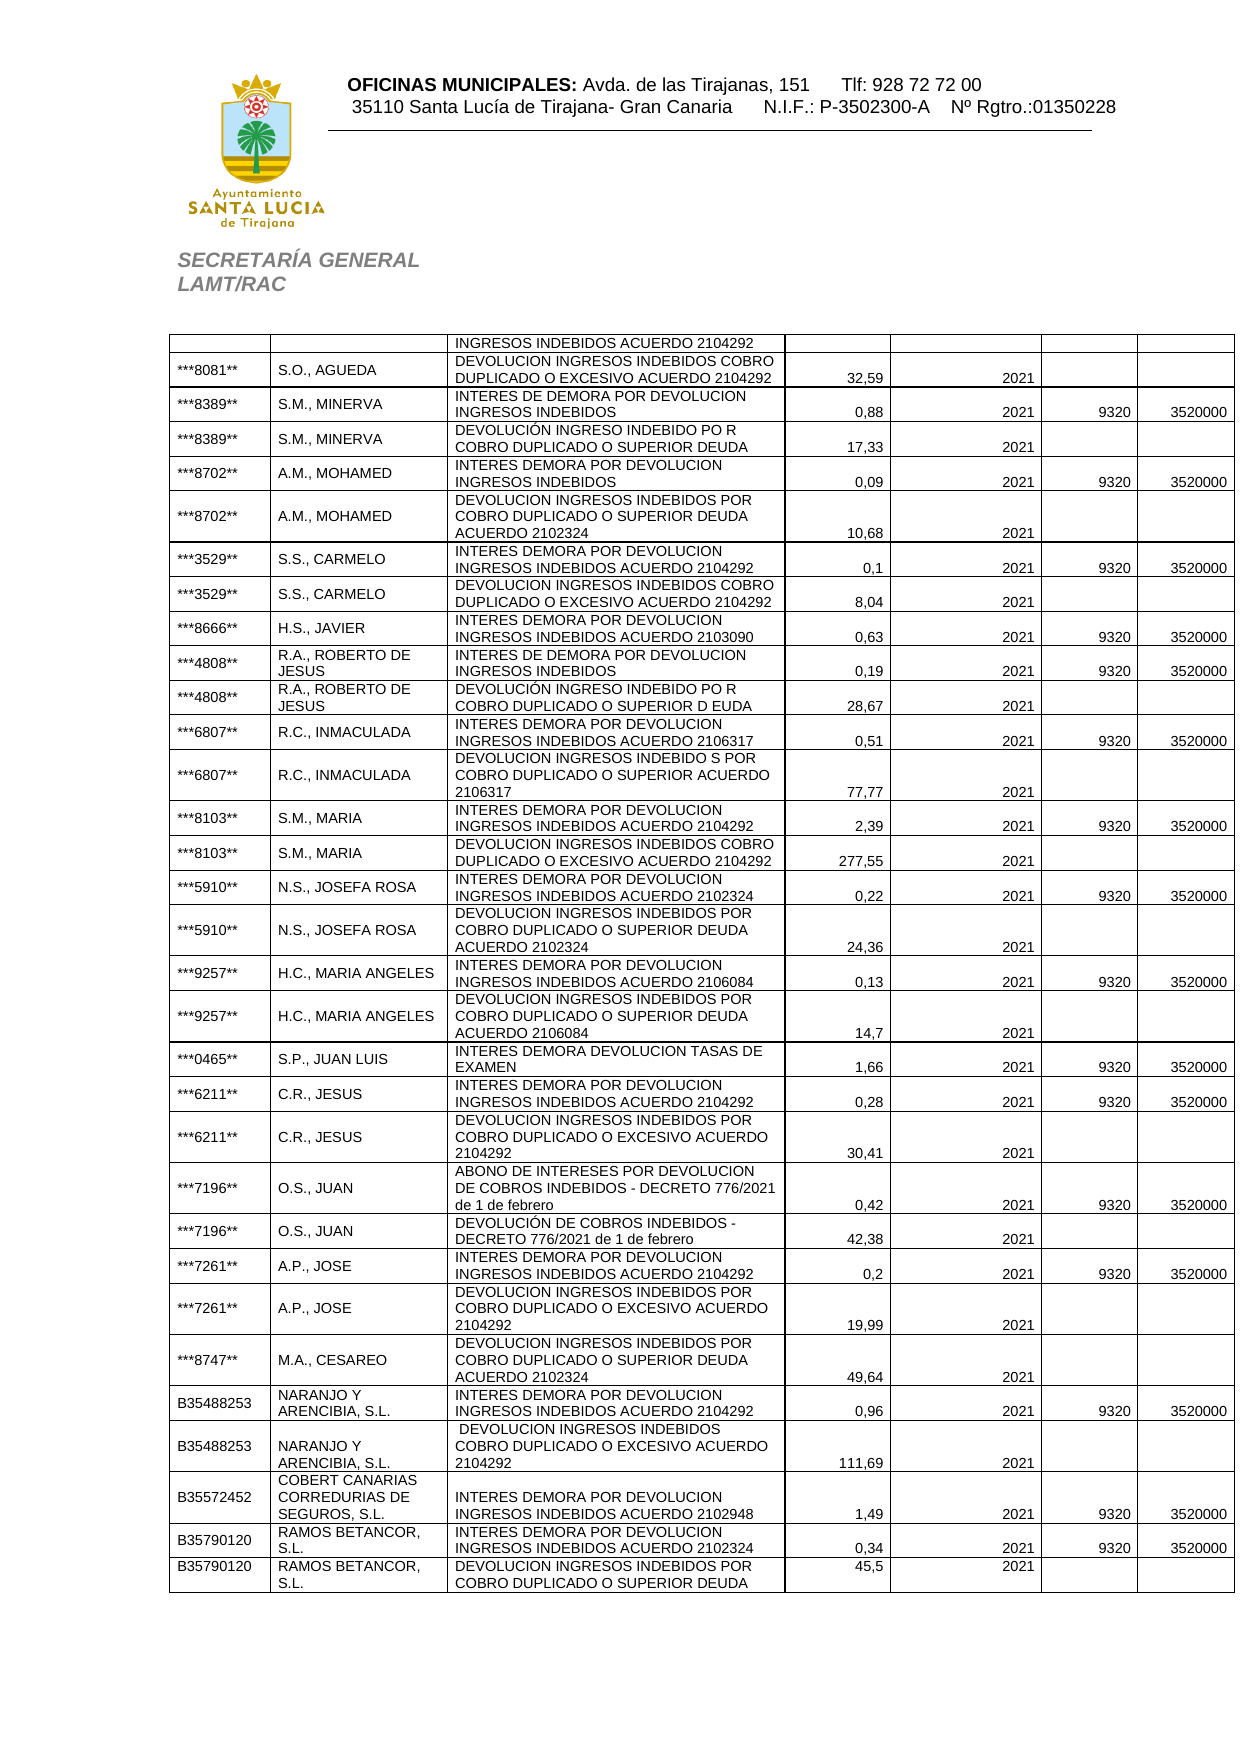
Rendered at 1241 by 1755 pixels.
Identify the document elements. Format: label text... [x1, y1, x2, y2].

table_cell [1042, 335, 1137, 352]
table_cell 2021 [891, 750, 1041, 800]
table_cell INTERES DE DEMORA POR DEVOLUCION INGRESOS INDEBIDOS [448, 646, 784, 680]
table_cell 3520000 [1138, 1077, 1234, 1111]
table_cell ***8389** [170, 388, 270, 421]
table_cell ***6807** [170, 715, 270, 749]
table_cell 3520000 [1138, 871, 1234, 904]
table_cell 2021 [891, 801, 1041, 835]
table_cell 2021 [891, 1077, 1041, 1111]
table_cell 3520000 [1138, 388, 1234, 421]
table_cell DEVOLUCION INGRESOS INDEBIDOS COBRO DUPLICADO O EXCESIVO ACUERDO 2104292 [448, 353, 784, 386]
table_cell 2021 [891, 388, 1041, 421]
table_cell [271, 335, 447, 352]
table_cell H.S., JAVIER [271, 612, 447, 645]
table_cell [891, 335, 1041, 352]
table_cell [1042, 1112, 1137, 1162]
table_cell 9320 [1042, 1077, 1137, 1111]
table_cell ***4808** [170, 681, 270, 714]
table_cell 0,19 [786, 646, 890, 680]
table_cell 0,28 [786, 1077, 890, 1111]
table_cell 2021 [891, 422, 1041, 456]
table_cell [1138, 577, 1234, 611]
table_cell A.P., JOSE [271, 1249, 447, 1282]
table_cell B35790120 [170, 1558, 270, 1592]
table_cell 2021 [891, 871, 1041, 904]
table_cell [1138, 1284, 1234, 1334]
table_cell 111,69 [786, 1421, 890, 1471]
table_cell [1138, 422, 1234, 456]
table_cell ***6211** [170, 1077, 270, 1111]
table_cell [1042, 1284, 1137, 1334]
table_cell A.M., MOHAMED [271, 457, 447, 490]
table_cell ***8666** [170, 612, 270, 645]
table_cell A.P., JOSE [271, 1284, 447, 1334]
table_cell 3520000 [1138, 1472, 1234, 1522]
table_cell ***8702** [170, 491, 270, 541]
table_cell 0,42 [786, 1163, 890, 1213]
table_cell 0,63 [786, 612, 890, 645]
table_cell 0,13 [786, 956, 890, 990]
table_cell RAMOS BETANCOR, S.L. [271, 1524, 447, 1557]
table_cell [1138, 335, 1234, 352]
table_cell [1138, 1335, 1234, 1385]
table_cell [1042, 1335, 1137, 1385]
table_cell 9320 [1042, 543, 1137, 576]
table_cell 3520000 [1138, 646, 1234, 680]
table_cell H.C., MARIA ANGELES [271, 956, 447, 990]
table_cell INTERES DEMORA POR DEVOLUCION INGRESOS INDEBIDOS ACUERDO 2102324 [448, 1524, 784, 1557]
table_cell 2021 [891, 543, 1041, 576]
table_cell 2021 [891, 646, 1041, 680]
table_cell 0,88 [786, 388, 890, 421]
table_cell [1138, 750, 1234, 800]
table_cell 2021 [891, 1472, 1041, 1522]
table_cell DEVOLUCION INGRESOS INDEBIDOS COBRO DUPLICADO O EXCESIVO ACUERDO 2104292 [448, 836, 784, 869]
table_cell B35488253 [170, 1421, 270, 1471]
table_cell H.C., MARIA ANGELES [271, 991, 447, 1041]
table_cell [1042, 836, 1137, 869]
table_cell DEVOLUCIÓN DE COBROS INDEBIDOS - DECRETO 776/2021 de 1 de febrero [448, 1214, 784, 1248]
table_cell 2021 [891, 457, 1041, 490]
table_cell S.M., MARIA [271, 801, 447, 835]
table_cell O.S., JUAN [271, 1214, 447, 1248]
table_cell ***5910** [170, 871, 270, 904]
table_cell DEVOLUCION INGRESOS INDEBIDO S POR COBRO DUPLICADO O SUPERIOR ACUERDO 2106317 [448, 750, 784, 800]
table_cell [1138, 681, 1234, 714]
table_cell 3520000 [1138, 1163, 1234, 1213]
table_cell [1042, 991, 1137, 1041]
table_cell 2021 [891, 1335, 1041, 1385]
table_cell [1138, 1558, 1234, 1592]
table_cell 2021 [891, 905, 1041, 955]
table_cell S.O., AGUEDA [271, 353, 447, 386]
table_cell ***5910** [170, 905, 270, 955]
table_cell B35572452 [170, 1472, 270, 1522]
table_cell 0,34 [786, 1524, 890, 1557]
table_cell 0,2 [786, 1249, 890, 1282]
table_cell 9320 [1042, 1472, 1137, 1522]
table_cell DEVOLUCIÓN INGRESO INDEBIDO PO R COBRO DUPLICADO O SUPERIOR DEUDA [448, 422, 784, 456]
table_cell INTERES DEMORA POR DEVOLUCION INGRESOS INDEBIDOS ACUERDO 2104292 [448, 1386, 784, 1420]
table_cell ***8702** [170, 457, 270, 490]
table_cell 9320 [1042, 715, 1137, 749]
table_cell 2021 [891, 956, 1041, 990]
table_cell 1,66 [786, 1043, 890, 1076]
table_cell INTERES DEMORA POR DEVOLUCION INGRESOS INDEBIDOS ACUERDO 2102324 [448, 871, 784, 904]
table_cell ***9257** [170, 956, 270, 990]
table_cell [1042, 422, 1137, 456]
table_cell DEVOLUCION INGRESOS INDEBIDOS POR COBRO DUPLICADO O SUPERIOR DEUDA ACUERDO 2102324 [448, 491, 784, 541]
table_cell [1138, 1421, 1234, 1471]
table_cell ***8103** [170, 801, 270, 835]
table_cell 2021 [891, 991, 1041, 1041]
table_cell INTERES DEMORA POR DEVOLUCION INGRESOS INDEBIDOS [448, 457, 784, 490]
table_cell INTERES DEMORA POR DEVOLUCION INGRESOS INDEBIDOS ACUERDO 2104292 [448, 543, 784, 576]
table_cell RAMOS BETANCOR, S.L. [271, 1558, 447, 1592]
table_cell 2021 [891, 1421, 1041, 1471]
table_cell ***7196** [170, 1163, 270, 1213]
table_cell S.M., MARIA [271, 836, 447, 869]
table_cell ***0465** [170, 1043, 270, 1076]
table_cell 8,04 [786, 577, 890, 611]
table_cell 2021 [891, 1558, 1041, 1592]
table_cell NARANJO Y ARENCIBIA, S.L. [271, 1421, 447, 1471]
table_cell 9320 [1042, 1249, 1137, 1282]
table_cell B35488253 [170, 1386, 270, 1420]
table_cell 9320 [1042, 801, 1137, 835]
table_cell INTERES DE DEMORA POR DEVOLUCION INGRESOS INDEBIDOS [448, 388, 784, 421]
table_cell DEVOLUCION INGRESOS INDEBIDOS COBRO DUPLICADO O EXCESIVO ACUERDO 2104292 [448, 577, 784, 611]
table_cell N.S., JOSEFA ROSA [271, 871, 447, 904]
table_cell DEVOLUCIÓN INGRESO INDEBIDO PO R COBRO DUPLICADO O SUPERIOR D EUDA [448, 681, 784, 714]
table_cell 10,68 [786, 491, 890, 541]
table_cell ***9257** [170, 991, 270, 1041]
table_cell 9320 [1042, 612, 1137, 645]
table_cell COBERT CANARIAS CORREDURIAS DE SEGUROS, S.L. [271, 1472, 447, 1522]
table_cell 277,55 [786, 836, 890, 869]
table_cell 3520000 [1138, 457, 1234, 490]
table_cell ***7196** [170, 1214, 270, 1248]
table_cell INTERES DEMORA POR DEVOLUCION INGRESOS INDEBIDOS ACUERDO 2103090 [448, 612, 784, 645]
table_cell 2021 [891, 715, 1041, 749]
table_cell R.C., INMACULADA [271, 750, 447, 800]
table_cell DEVOLUCION INGRESOS INDEBIDOS POR COBRO DUPLICADO O SUPERIOR DEUDA ACUERDO 2102324 [448, 905, 784, 955]
table_cell S.M., MINERVA [271, 388, 447, 421]
table_cell [1138, 491, 1234, 541]
table_cell 3520000 [1138, 1043, 1234, 1076]
table_cell 2021 [891, 1043, 1041, 1076]
table_cell S.S., CARMELO [271, 577, 447, 611]
table_cell 2021 [891, 577, 1041, 611]
table_cell 0,1 [786, 543, 890, 576]
table_cell 42,38 [786, 1214, 890, 1248]
table_cell 2021 [891, 1284, 1041, 1334]
table_cell [1042, 577, 1137, 611]
table_cell 0,96 [786, 1386, 890, 1420]
table_cell 2021 [891, 836, 1041, 869]
table_cell [1042, 1214, 1137, 1248]
table_cell 30,41 [786, 1112, 890, 1162]
table_cell 9320 [1042, 1386, 1137, 1420]
table_cell 19,99 [786, 1284, 890, 1334]
table_cell 9320 [1042, 871, 1137, 904]
table_cell 2021 [891, 612, 1041, 645]
table_cell R.A., ROBERTO DE JESUS [271, 646, 447, 680]
table_cell 3520000 [1138, 1524, 1234, 1557]
table_cell ***6211** [170, 1112, 270, 1162]
table_cell 77,77 [786, 750, 890, 800]
table_cell M.A., CESAREO [271, 1335, 447, 1385]
table_cell INTERES DEMORA POR DEVOLUCION INGRESOS INDEBIDOS ACUERDO 2102948 [448, 1472, 784, 1522]
table_cell [1042, 353, 1137, 386]
table_cell 9320 [1042, 1043, 1137, 1076]
table_cell 2021 [891, 681, 1041, 714]
table_cell ***3529** [170, 577, 270, 611]
table_cell 0,09 [786, 457, 890, 490]
table_cell 2,39 [786, 801, 890, 835]
table_cell ABONO DE INTERESES POR DEVOLUCION DE COBROS INDEBIDOS - DECRETO 776/2021 de 1 de febrero [448, 1163, 784, 1213]
table_cell O.S., JUAN [271, 1163, 447, 1213]
table_cell 2021 [891, 1163, 1041, 1213]
table_cell N.S., JOSEFA ROSA [271, 905, 447, 955]
table_cell ***8747** [170, 1335, 270, 1385]
table_cell 28,67 [786, 681, 890, 714]
table_cell [170, 335, 270, 352]
table_cell [786, 335, 890, 352]
table_cell 2021 [891, 1524, 1041, 1557]
table_cell 3520000 [1138, 1249, 1234, 1282]
table_cell [1138, 1214, 1234, 1248]
table_cell C.R., JESUS [271, 1112, 447, 1162]
table_cell R.A., ROBERTO DE JESUS [271, 681, 447, 714]
table_cell S.M., MINERVA [271, 422, 447, 456]
table_cell ***8081** [170, 353, 270, 386]
table_cell 9320 [1042, 388, 1137, 421]
table_cell 3520000 [1138, 1386, 1234, 1420]
table_cell S.S., CARMELO [271, 543, 447, 576]
table_cell 17,33 [786, 422, 890, 456]
table_cell A.M., MOHAMED [271, 491, 447, 541]
table_cell 2021 [891, 1112, 1041, 1162]
table_cell 49,64 [786, 1335, 890, 1385]
table_cell INTERES DEMORA DEVOLUCION TASAS DE EXAMEN [448, 1043, 784, 1076]
table_cell INTERES DEMORA POR DEVOLUCION INGRESOS INDEBIDOS ACUERDO 2104292 [448, 1249, 784, 1282]
table_cell ***4808** [170, 646, 270, 680]
table_cell [1138, 1112, 1234, 1162]
table_cell DEVOLUCION INGRESOS INDEBIDOS COBRO DUPLICADO O EXCESIVO ACUERDO 2104292 [448, 1421, 784, 1471]
table_cell 9320 [1042, 956, 1137, 990]
table_cell [1042, 1421, 1137, 1471]
table_cell 3520000 [1138, 715, 1234, 749]
table_cell INTERES DEMORA POR DEVOLUCION INGRESOS INDEBIDOS ACUERDO 2106084 [448, 956, 784, 990]
table_cell 32,59 [786, 353, 890, 386]
table_cell [1042, 681, 1137, 714]
table_cell DEVOLUCION INGRESOS INDEBIDOS POR COBRO DUPLICADO O EXCESIVO ACUERDO 2104292 [448, 1284, 784, 1334]
table_cell B35790120 [170, 1524, 270, 1557]
table_cell [1138, 836, 1234, 869]
table_cell 2021 [891, 353, 1041, 386]
table_cell 2021 [891, 1214, 1041, 1248]
table_cell 2021 [891, 1249, 1041, 1282]
table_cell 14,7 [786, 991, 890, 1041]
table_cell 2021 [891, 491, 1041, 541]
table_cell ***6807** [170, 750, 270, 800]
table_cell DEVOLUCION INGRESOS INDEBIDOS POR COBRO DUPLICADO O SUPERIOR DEUDA ACUERDO 2106084 [448, 991, 784, 1041]
table_cell [1138, 353, 1234, 386]
table_cell ***8389** [170, 422, 270, 456]
table_cell 3520000 [1138, 543, 1234, 576]
table_cell [1042, 905, 1137, 955]
table_cell [1042, 1558, 1137, 1592]
table_cell DEVOLUCION INGRESOS INDEBIDOS POR COBRO DUPLICADO O SUPERIOR DEUDA [448, 1558, 784, 1592]
table_cell 3520000 [1138, 956, 1234, 990]
table_cell DEVOLUCION INGRESOS INDEBIDOS POR COBRO DUPLICADO O SUPERIOR DEUDA ACUERDO 2102324 [448, 1335, 784, 1385]
table_cell INTERES DEMORA POR DEVOLUCION INGRESOS INDEBIDOS ACUERDO 2106317 [448, 715, 784, 749]
table_cell INTERES DEMORA POR DEVOLUCION INGRESOS INDEBIDOS ACUERDO 2104292 [448, 1077, 784, 1111]
table_cell 2021 [891, 1386, 1041, 1420]
table_cell ***7261** [170, 1249, 270, 1282]
table_cell 0,51 [786, 715, 890, 749]
table_cell 9320 [1042, 457, 1137, 490]
table_cell 3520000 [1138, 801, 1234, 835]
table_cell 45,5 [786, 1558, 890, 1592]
table_cell [1138, 905, 1234, 955]
table_cell ***8103** [170, 836, 270, 869]
table_cell 1,49 [786, 1472, 890, 1522]
table_cell DEVOLUCION INGRESOS INDEBIDOS POR COBRO DUPLICADO O EXCESIVO ACUERDO 2104292 [448, 1112, 784, 1162]
table_cell S.P., JUAN LUIS [271, 1043, 447, 1076]
table_cell ***7261** [170, 1284, 270, 1334]
table_cell NARANJO Y ARENCIBIA, S.L. [271, 1386, 447, 1420]
table_cell 3520000 [1138, 612, 1234, 645]
table_cell INTERES DEMORA POR DEVOLUCION INGRESOS INDEBIDOS ACUERDO 2104292 [448, 801, 784, 835]
table_cell 0,22 [786, 871, 890, 904]
table_cell R.C., INMACULADA [271, 715, 447, 749]
table_cell [1138, 991, 1234, 1041]
table_cell 9320 [1042, 1524, 1137, 1557]
table_cell [1042, 491, 1137, 541]
table_cell INGRESOS INDEBIDOS ACUERDO 2104292 [448, 335, 784, 352]
table_cell 9320 [1042, 1163, 1137, 1213]
table_cell ***3529** [170, 543, 270, 576]
table_cell [1042, 750, 1137, 800]
table_cell 9320 [1042, 646, 1137, 680]
table_cell C.R., JESUS [271, 1077, 447, 1111]
table_cell 24,36 [786, 905, 890, 955]
